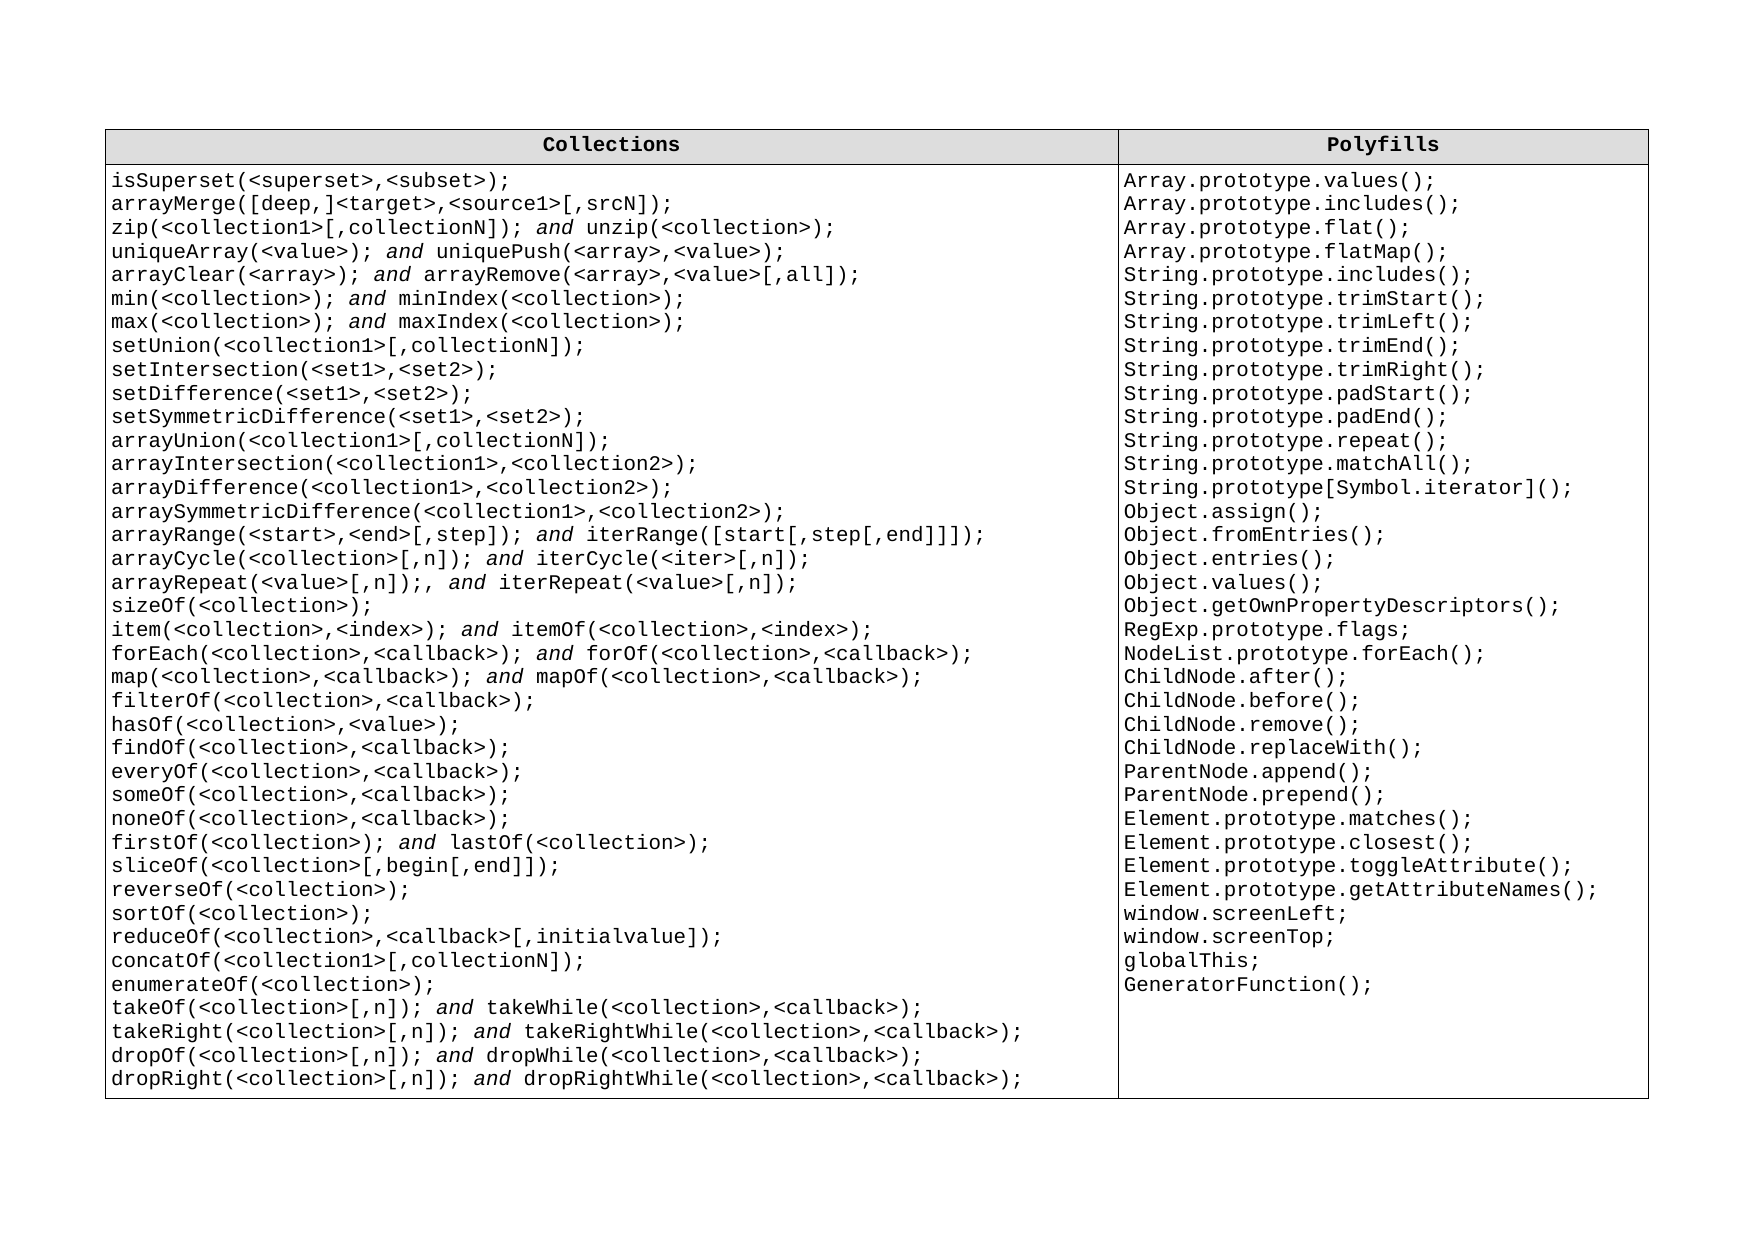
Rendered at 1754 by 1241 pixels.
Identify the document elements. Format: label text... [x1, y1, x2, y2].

table_cell Array.prototype.values(); Array.prototype.includes(); Array.prototype.flat(); Array.prototype.flatMap(); String.prototype.includes(); String.prototype.trimStart(); String.prototype.trimLeft(); String.prototype.trimEnd(); String.prototype.trimRight(); String.prototype.padStart(); String.prototype.padEnd(); String.prototype.repeat(); String.prototype.matchAll(); String.prototype[Symbol.iterator](); Object.assign(); Object.fromEntries(); Object.entries(); Object.values(); Object.getOwnPropertyDescriptors(); RegExp.prototype.flags; NodeList.prototype.forEach(); ChildNode.after(); ChildNode.before(); ChildNode.remove(); ChildNode.replaceWith(); ParentNode.append(); ParentNode.prepend(); Element.prototype.matches(); Element.prototype.closest(); Element.prototype.toggleAttribute(); Element.prototype.getAttributeNames(); window.screenLeft; window.screenTop; globalThis; GeneratorFunction(); [1119, 165, 1648, 1098]
table_header Collections [106, 130, 1118, 164]
table_header Polyfills [1119, 130, 1648, 164]
table_cell isSuperset(<superset>,<subset>); arrayMerge([deep,]<target>,<source1>[,srcN]); zip(<collection1>[,collectionN]); and unzip(<collection>); uniqueArray(<value>); and uniquePush(<array>,<value>); arrayClear(<array>); and arrayRemove(<array>,<value>[,all]); min(<collection>); and minIndex(<collection>); max(<collection>); and maxIndex(<collection>); setUnion(<collection1>[,collectionN]); setIntersection(<set1>,<set2>); setDifference(<set1>,<set2>); setSymmetricDifference(<set1>,<set2>); arrayUnion(<collection1>[,collectionN]); arrayIntersection(<collection1>,<collection2>); arrayDifference(<collection1>,<collection2>); arraySymmetricDifference(<collection1>,<collection2>); arrayRange(<start>,<end>[,step]); and iterRange([start[,step[,end]]]); arrayCycle(<collection>[,n]); and iterCycle(<iter>[,n]); arrayRepeat(<value>[,n]);, and iterRepeat(<value>[,n]); sizeOf(<collection>); item(<collection>,<index>); and itemOf(<collection>,<index>); forEach(<collection>,<callback>); and forOf(<collection>,<callback>); map(<collection>,<callback>); and mapOf(<collection>,<callback>); filterOf(<collection>,<callback>); hasOf(<collection>,<value>); findOf(<collection>,<callback>); everyOf(<collection>,<callback>); someOf(<collection>,<callback>); noneOf(<collection>,<callback>); firstOf(<collection>); and lastOf(<collection>); sliceOf(<collection>[,begin[,end]]); reverseOf(<collection>); sortOf(<collection>); reduceOf(<collection>,<callback>[,initialvalue]); concatOf(<collection1>[,collectionN]); enumerateOf(<collection>); takeOf(<collection>[,n]); and takeWhile(<collection>,<callback>); takeRight(<collection>[,n]); and takeRightWhile(<collection>,<callback>); dropOf(<collection>[,n]); and dropWhile(<collection>,<callback>); dropRight(<collection>[,n]); and dropRightWhile(<collection>,<callback>); [106, 165, 1118, 1098]
